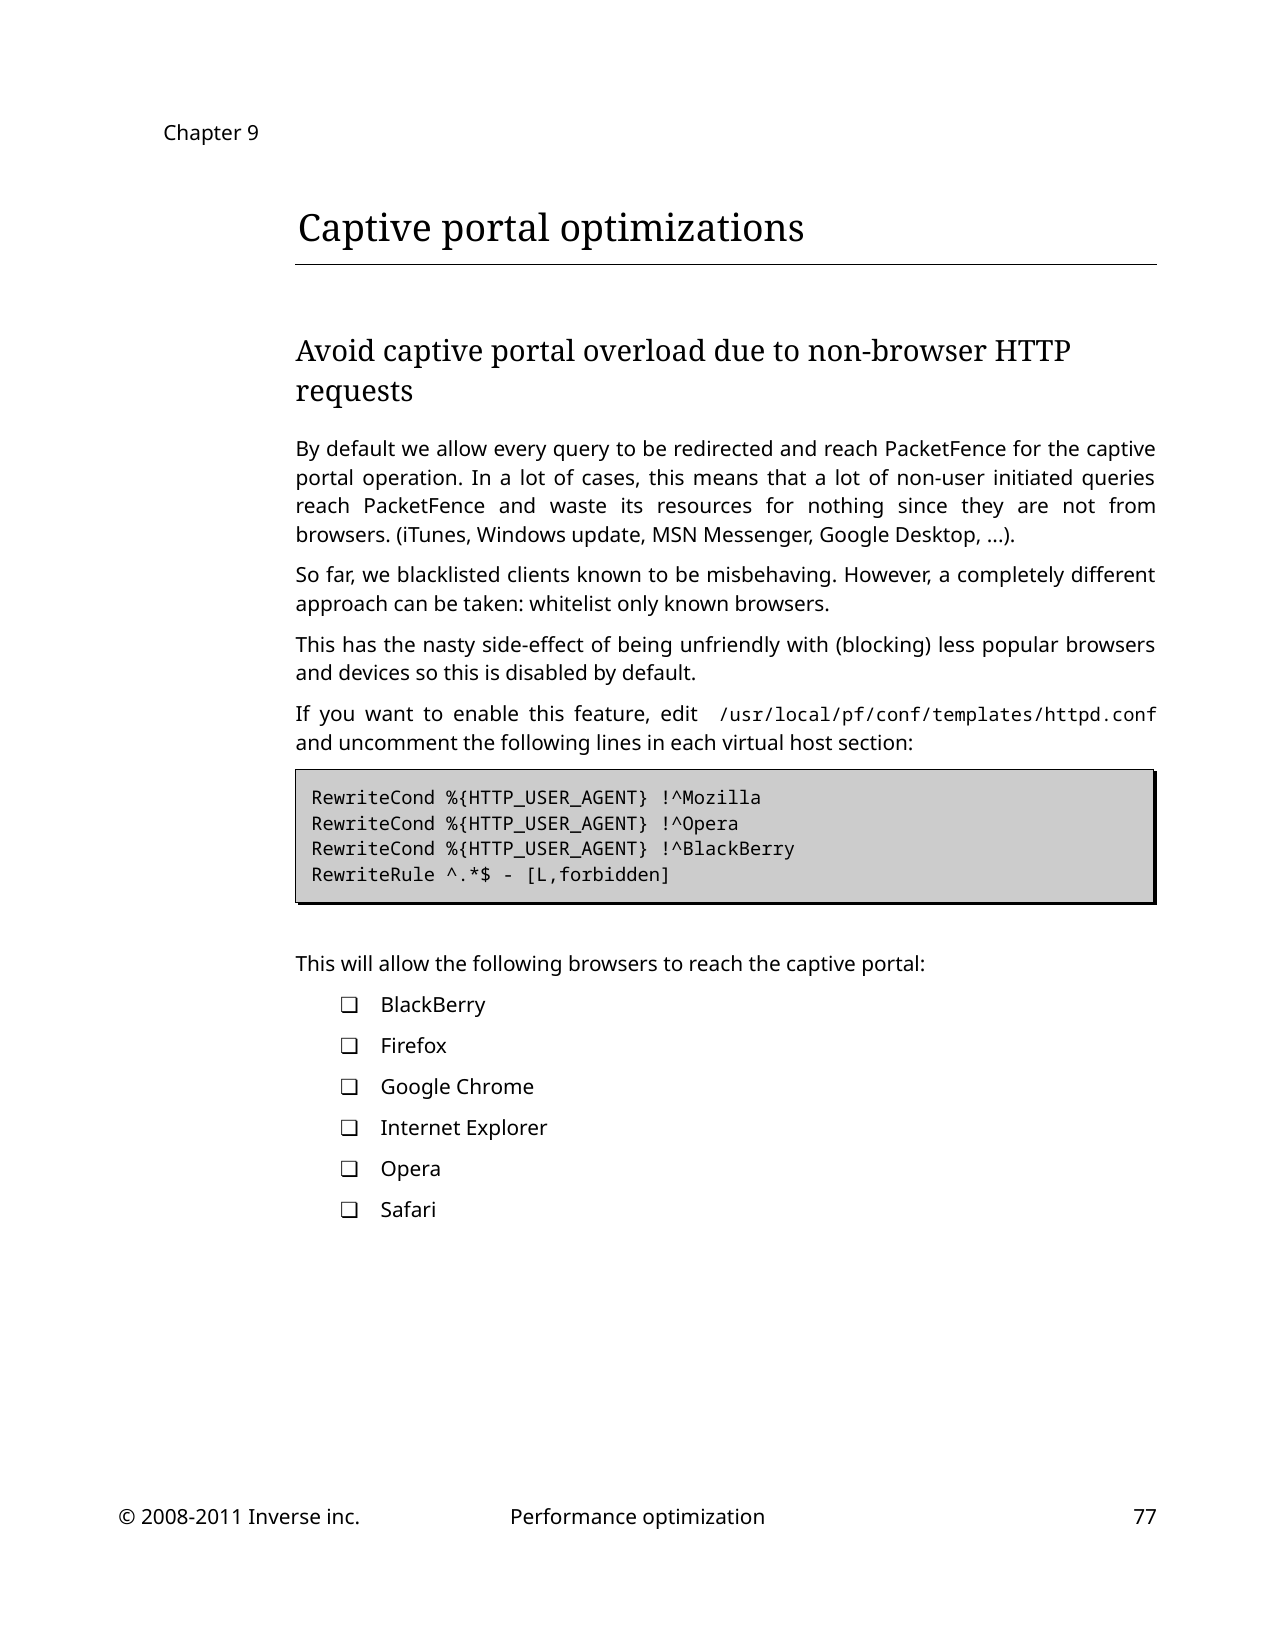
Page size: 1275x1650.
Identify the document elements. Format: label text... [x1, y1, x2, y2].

text By default we allow every query to be redirected and reach PacketFence for the captive portal operation. In a lot of cases, this means that a lot of non-user initiated queries reach PacketFence and waste its resources for nothing since they are not from browsers. (iTunes, Windows update, MSN Messenger, Google Desktop, ...). [295, 434, 1157, 548]
text ❏ Internet Explorer [340, 1113, 1157, 1142]
subtitle Avoid captive portal overload due to non-browser HTTP requests [295, 330, 1157, 409]
text If you want to enable this feature, edit /usr/local/pf/conf/templates/httpd.conf and uncomment the following lines in each virtual host section: [295, 699, 1157, 756]
subtitle Captive portal optimizations [295, 201, 1157, 264]
text ❏ Safari [340, 1195, 1157, 1223]
text So far, we blacklisted clients known to be misbehaving. However, a completely different approach can be taken: whitelist only known browsers. [295, 561, 1157, 617]
text RewriteCond %{HTTP_USER_AGENT} !^Mozilla RewriteCond %{HTTP_USER_AGENT} !^Opera RewriteCond %{HTTP_USER_AGENT} !^BlackBerry RewriteRule ^.*$ - [L,forbidden] [296, 770, 1153, 902]
text ❏ Opera [340, 1154, 1157, 1182]
text ❏ Firefox [340, 1031, 1157, 1060]
text ❏ Google Chrome [340, 1072, 1157, 1101]
text ❏ BlackBerry [340, 990, 1157, 1019]
text This will allow the following browsers to reach the captive portal: [295, 949, 1157, 978]
text This has the nasty side-effect of being unfriendly with (blocking) less popular browsers and devices so this is disabled by default. [295, 630, 1157, 687]
